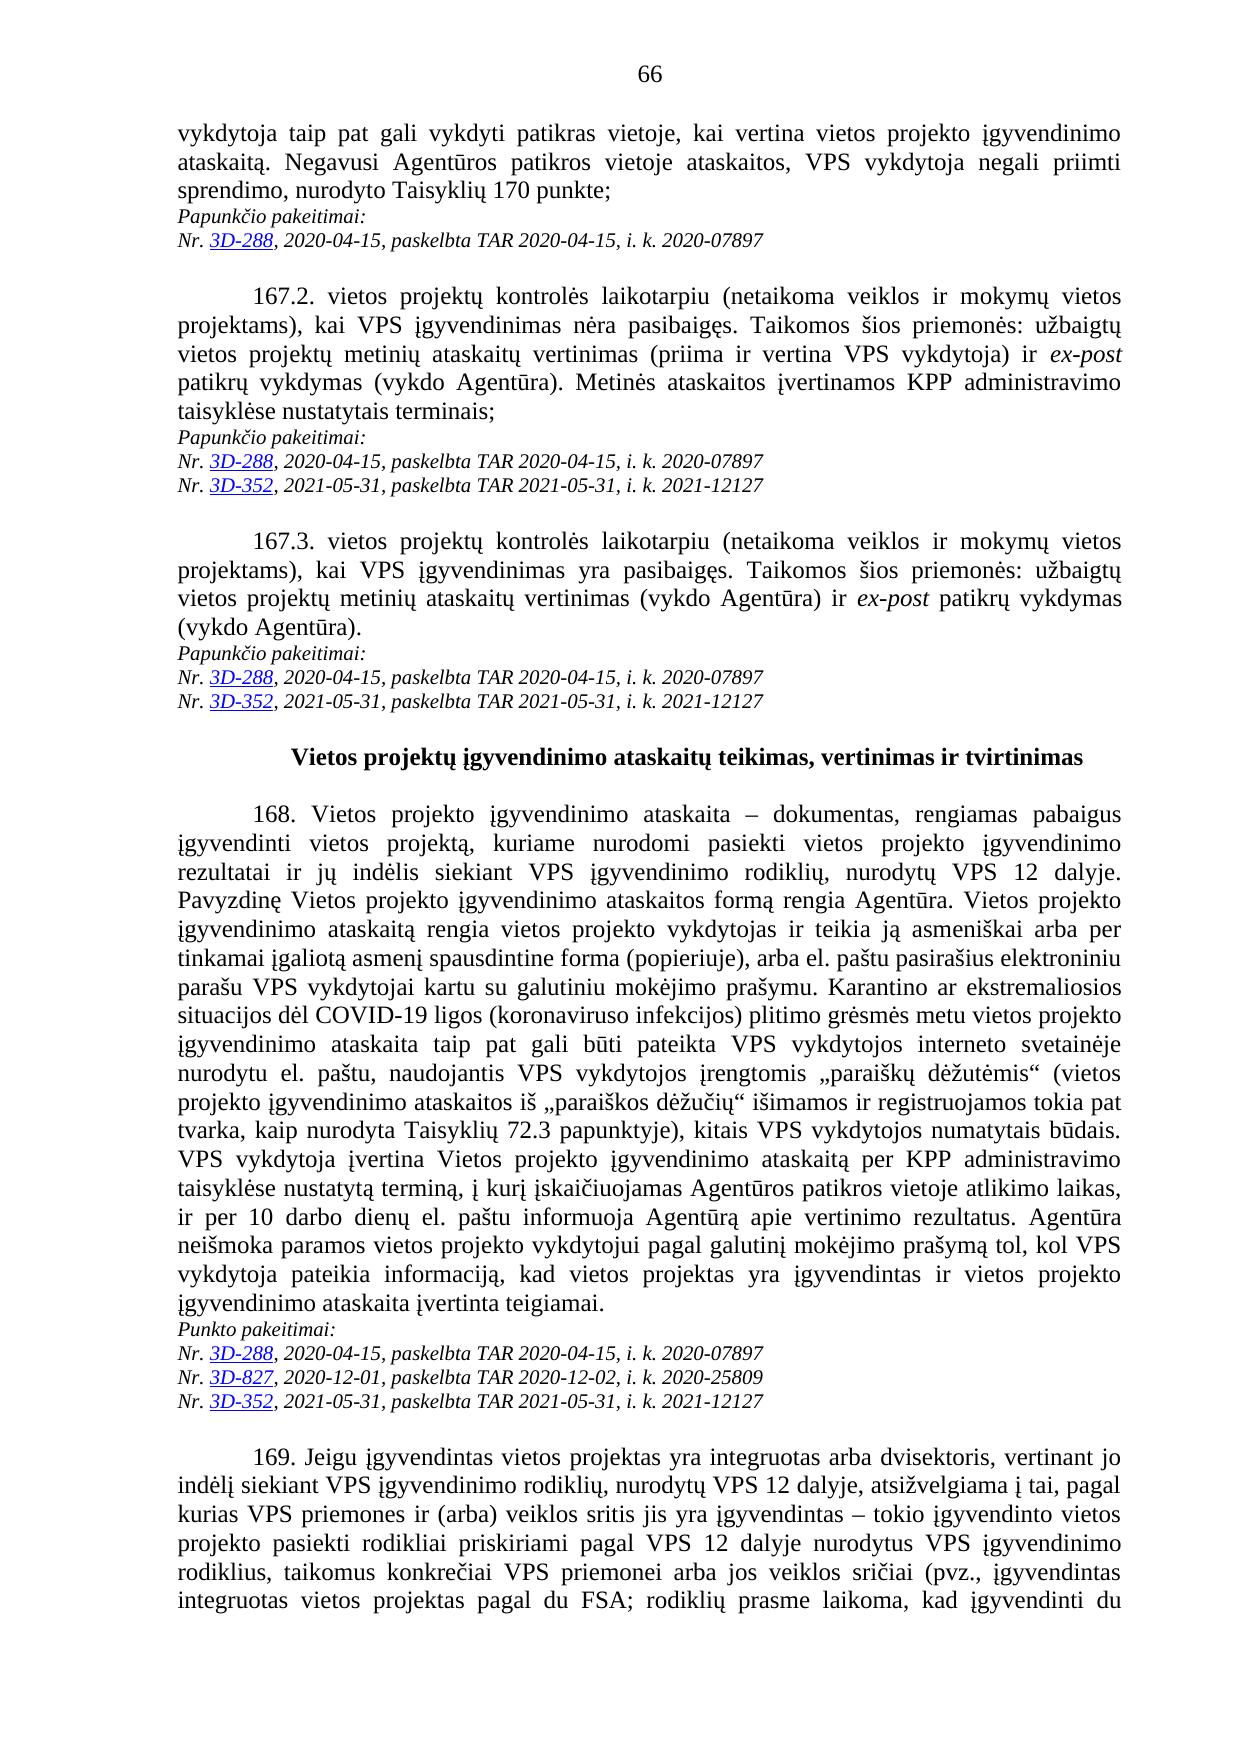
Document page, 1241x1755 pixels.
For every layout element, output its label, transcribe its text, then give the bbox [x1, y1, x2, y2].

text vykdytoja taip pat gali vykdyti patikras vietoje, kai vertina vietos projekto įgyvendinimo ataskaitą. Negavusi Agentūros patikros vietoje ataskaitos, VPS vykdytoja negali priimti sprendimo, nurodyto Taisyklių 170 punkte; [177, 118, 1122, 204]
text 167.3. vietos projektų kontrolės laikotarpiu (netaikoma veiklos ir mokymų vietos projektams), kai VPS įgyvendinimas yra pasibaigęs. Taikomos šios priemonės: užbaigtų vietos projektų metinių ataskaitų vertinimas (vykdo Agentūra) ir ex-post patikrų vykdymas (vykdo Agentūra). [177, 526, 1122, 641]
text Vietos projektų įgyvendinimo ataskaitų teikimas, vertinimas ir tvirtinimas [177, 742, 1122, 771]
text Papunkčio pakeitimai: [177, 425, 1122, 449]
text Nr. 3D-288, 2020-04-15, paskelbta TAR 2020-04-15, i. k. 2020-07897 [177, 665, 1122, 689]
text 168. Vietos projekto įgyvendinimo ataskaita – dokumentas, rengiamas pabaigus įgyvendinti vietos projektą, kuriame nurodomi pasiekti vietos projekto įgyvendinimo rezultatai ir jų indėlis siekiant VPS įgyvendinimo rodiklių, nurodytų VPS 12 dalyje. Pavyzdinę Vietos projekto įgyvendinimo ataskaitos formą rengia Agentūra. Vietos projekto įgyvendinimo ataskaitą rengia vietos projekto vykdytojas ir teikia ją asmeniškai arba per tinkamai įgaliotą asmenį spausdintine forma (popieriuje), arba el. paštu pasirašius elektroniniu parašu VPS vykdytojai kartu su galutiniu mokėjimo prašymu. Karantino ar ekstremaliosios situacijos dėl COVID-19 ligos (koronaviruso infekcijos) plitimo grėsmės metu vietos projekto įgyvendinimo ataskaita taip pat gali būti pateikta VPS vykdytojos interneto svetainėje nurodytu el. paštu, naudojantis VPS vykdytojos įrengtomis „paraiškų dėžutėmis“ (vietos projekto įgyvendinimo ataskaitos iš „paraiškos dėžučių“ išimamos ir registruojamos tokia pat tvarka, kaip nurodyta Taisyklių 72.3 papunktyje), kitais VPS vykdytojos numatytais būdais. VPS vykdytoja įvertina Vietos projekto įgyvendinimo ataskaitą per KPP administravimo taisyklėse nustatytą terminą, į kurį įskaičiuojamas Agentūros patikros vietoje atlikimo laikas, ir per 10 darbo dienų el. paštu informuoja Agentūrą apie vertinimo rezultatus. Agentūra neišmoka paramos vietos projekto vykdytojui pagal galutinį mokėjimo prašymą tol, kol VPS vykdytoja pateikia informaciją, kad vietos projektas yra įgyvendintas ir vietos projekto įgyvendinimo ataskaita įvertinta teigiamai. [177, 799, 1122, 1317]
text Nr. 3D-352, 2021-05-31, paskelbta TAR 2021-05-31, i. k. 2021-12127 [177, 689, 1122, 713]
text Nr. 3D-288, 2020-04-15, paskelbta TAR 2020-04-15, i. k. 2020-07897 [177, 449, 1122, 473]
text Papunkčio pakeitimai: [177, 204, 1122, 228]
text Nr. 3D-288, 2020-04-15, paskelbta TAR 2020-04-15, i. k. 2020-07897 [177, 1341, 1122, 1365]
text Nr. 3D-288, 2020-04-15, paskelbta TAR 2020-04-15, i. k. 2020-07897 [177, 228, 1122, 252]
text 169. Jeigu įgyvendintas vietos projektas yra integruotas arba dvisektoris, vertinant jo indėlį siekiant VPS įgyvendinimo rodiklių, nurodytų VPS 12 dalyje, atsižvelgiama į tai, pagal kurias VPS priemones ir (arba) veiklos sritis jis yra įgyvendintas – tokio įgyvendinto vietos projekto pasiekti rodikliai priskiriami pagal VPS 12 dalyje nurodytus VPS įgyvendinimo rodiklius, taikomus konkrečiai VPS priemonei arba jos veiklos sričiai (pvz., įgyvendintas integruotas vietos projektas pagal du FSA; rodiklių prasme laikoma, kad įgyvendinti du [177, 1442, 1122, 1614]
text 167.2. vietos projektų kontrolės laikotarpiu (netaikoma veiklos ir mokymų vietos projektams), kai VPS įgyvendinimas nėra pasibaigęs. Taikomos šios priemonės: užbaigtų vietos projektų metinių ataskaitų vertinimas (priima ir vertina VPS vykdytoja) ir ex-post patikrų vykdymas (vykdo Agentūra). Metinės ataskaitos įvertinamos KPP administravimo taisyklėse nustatytais terminais; [177, 281, 1122, 425]
text Papunkčio pakeitimai: [177, 641, 1122, 665]
text Nr. 3D-827, 2020-12-01, paskelbta TAR 2020-12-02, i. k. 2020-25809 [177, 1365, 1122, 1389]
text Nr. 3D-352, 2021-05-31, paskelbta TAR 2021-05-31, i. k. 2021-12127 [177, 473, 1122, 497]
text Punkto pakeitimai: [177, 1317, 1122, 1341]
text Nr. 3D-352, 2021-05-31, paskelbta TAR 2021-05-31, i. k. 2021-12127 [177, 1389, 1122, 1413]
